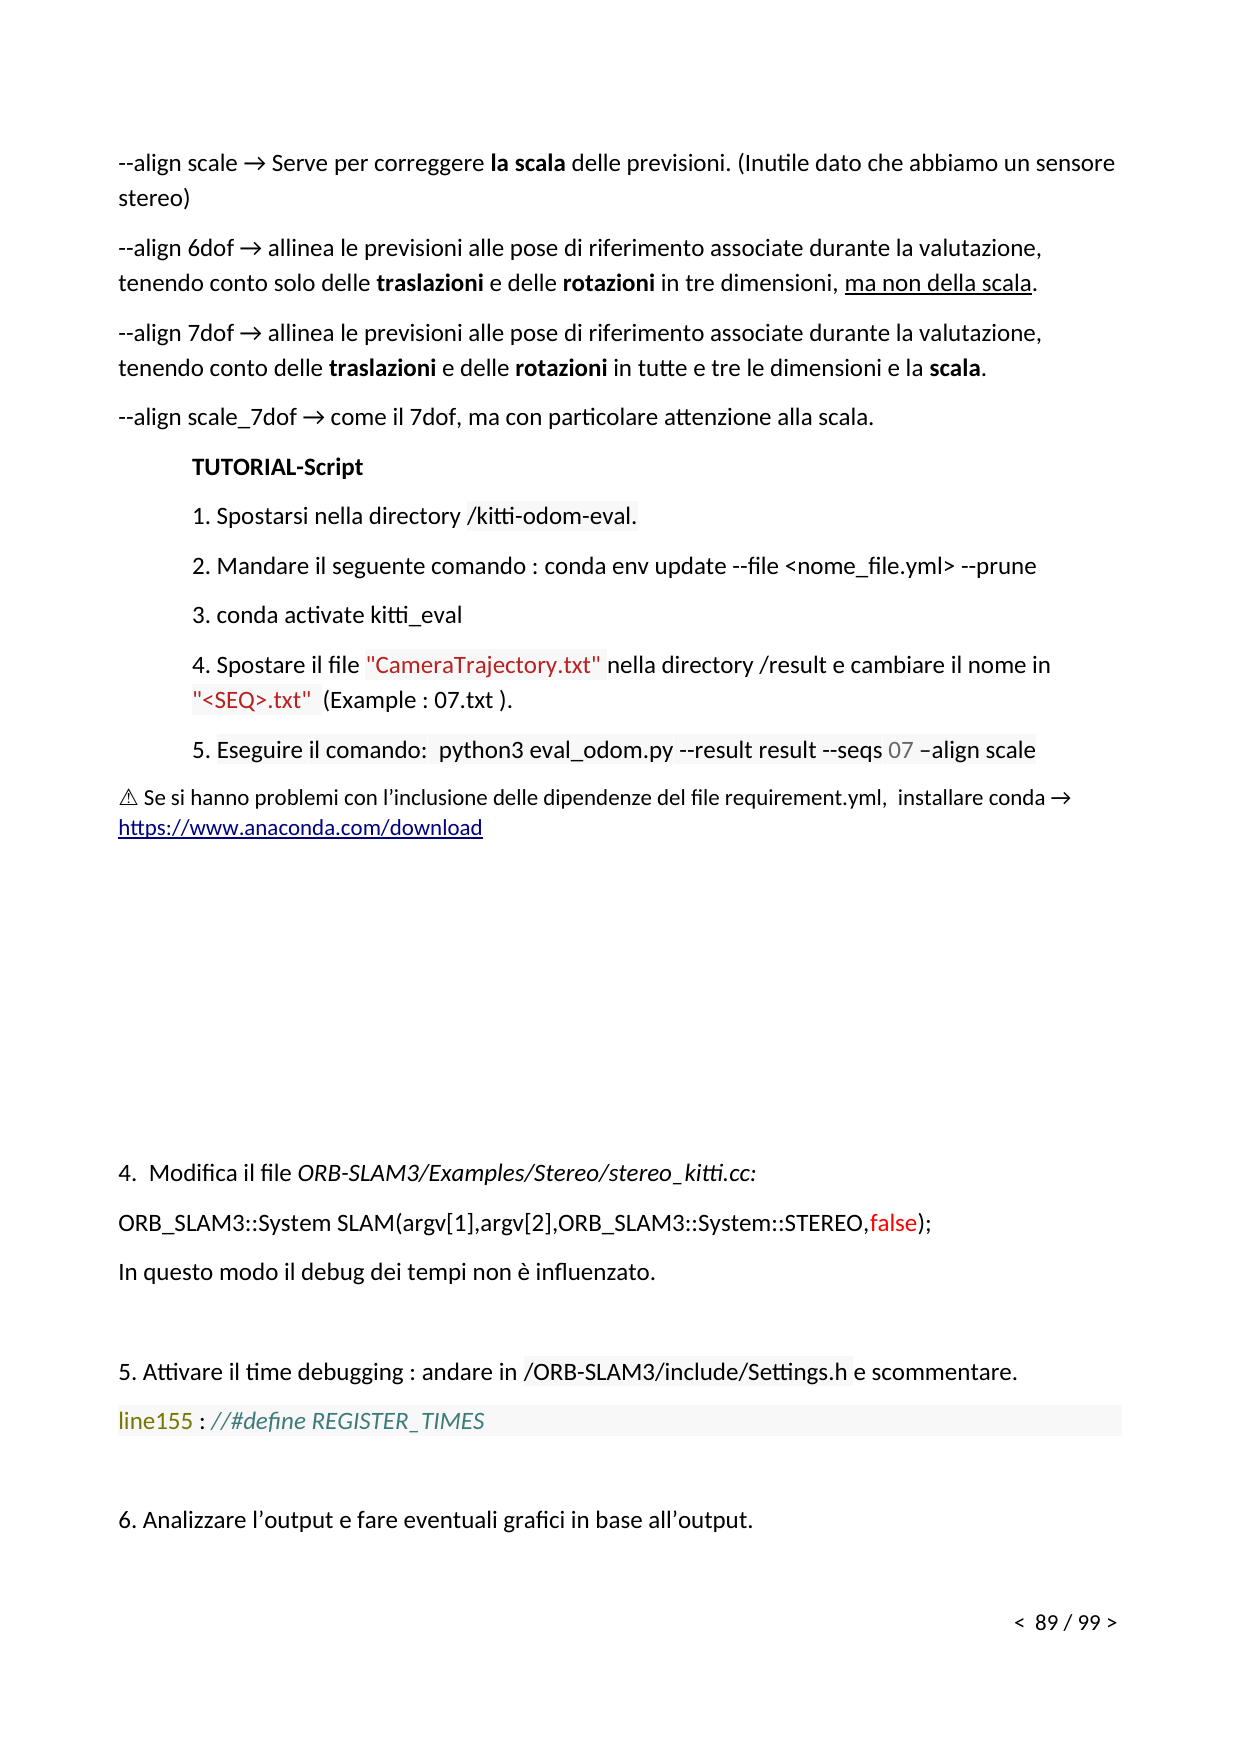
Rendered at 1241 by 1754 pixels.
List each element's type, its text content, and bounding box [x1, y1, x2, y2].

text ⚠ Se si hanno problemi con l’inclusione delle dipendenze del file requirement.yml, installare conda → https://www.anaconda.com/download [118, 783, 1122, 841]
text 6. Analizzare l’output e fare eventuali grafici in base all’output. [118, 1504, 1122, 1535]
text --align scale_7dof → come il 7dof, ma con particolare attenzione alla scala. [118, 401, 1122, 432]
text 4. Modifica il file ORB-SLAM3/Examples/Stereo/stereo_kitti.cc: [118, 1157, 1122, 1188]
text --align 7dof → allinea le previsioni alle pose di riferimento associate durante la valutazione, tenendo conto delle traslazioni e delle rotazioni in tutte e tre le dimensioni e la scala. [118, 317, 1122, 382]
text In questo modo il debug dei tempi non è influenzato. [118, 1257, 1122, 1287]
text line155 : //#define REGISTER_TIMES [118, 1405, 1122, 1436]
text --align 6dof → allinea le previsioni alle pose di riferimento associate durante la valutazione, tenendo conto solo delle traslazioni e delle rotazioni in tre dimensioni, ma non della scala. [118, 232, 1122, 298]
text 5. Attivare il time debugging : andare in /ORB-SLAM3/include/Settings.h e scommentare. [118, 1356, 1122, 1386]
text ORB_SLAM3::System SLAM(argv[1],argv[2],ORB_SLAM3::System::STEREO,false); [118, 1207, 1122, 1237]
text TUTORIAL-Script [118, 451, 1122, 481]
text --align scale → Serve per correggere la scala delle previsioni. (Inutile dato che abbiamo un sensore stereo) [118, 148, 1122, 213]
text 3. conda activate kitti_eval [118, 600, 1122, 630]
text 4. Spostare il file "CameraTrajectory.txt" nella directory /result e cambiare il nome in "<SEQ>.txt" (Example : 07.txt ). [118, 649, 1122, 715]
text 5. Eseguire il comando: python3 eval_odom.py --result result --seqs 07 –align scale [118, 734, 1122, 764]
text 1. Spostarsi nella directory /kitti-odom-eval. [118, 501, 1122, 531]
text 2. Mandare il seguente comando : conda env update --file <nome_file.yml> --prune [118, 550, 1122, 581]
